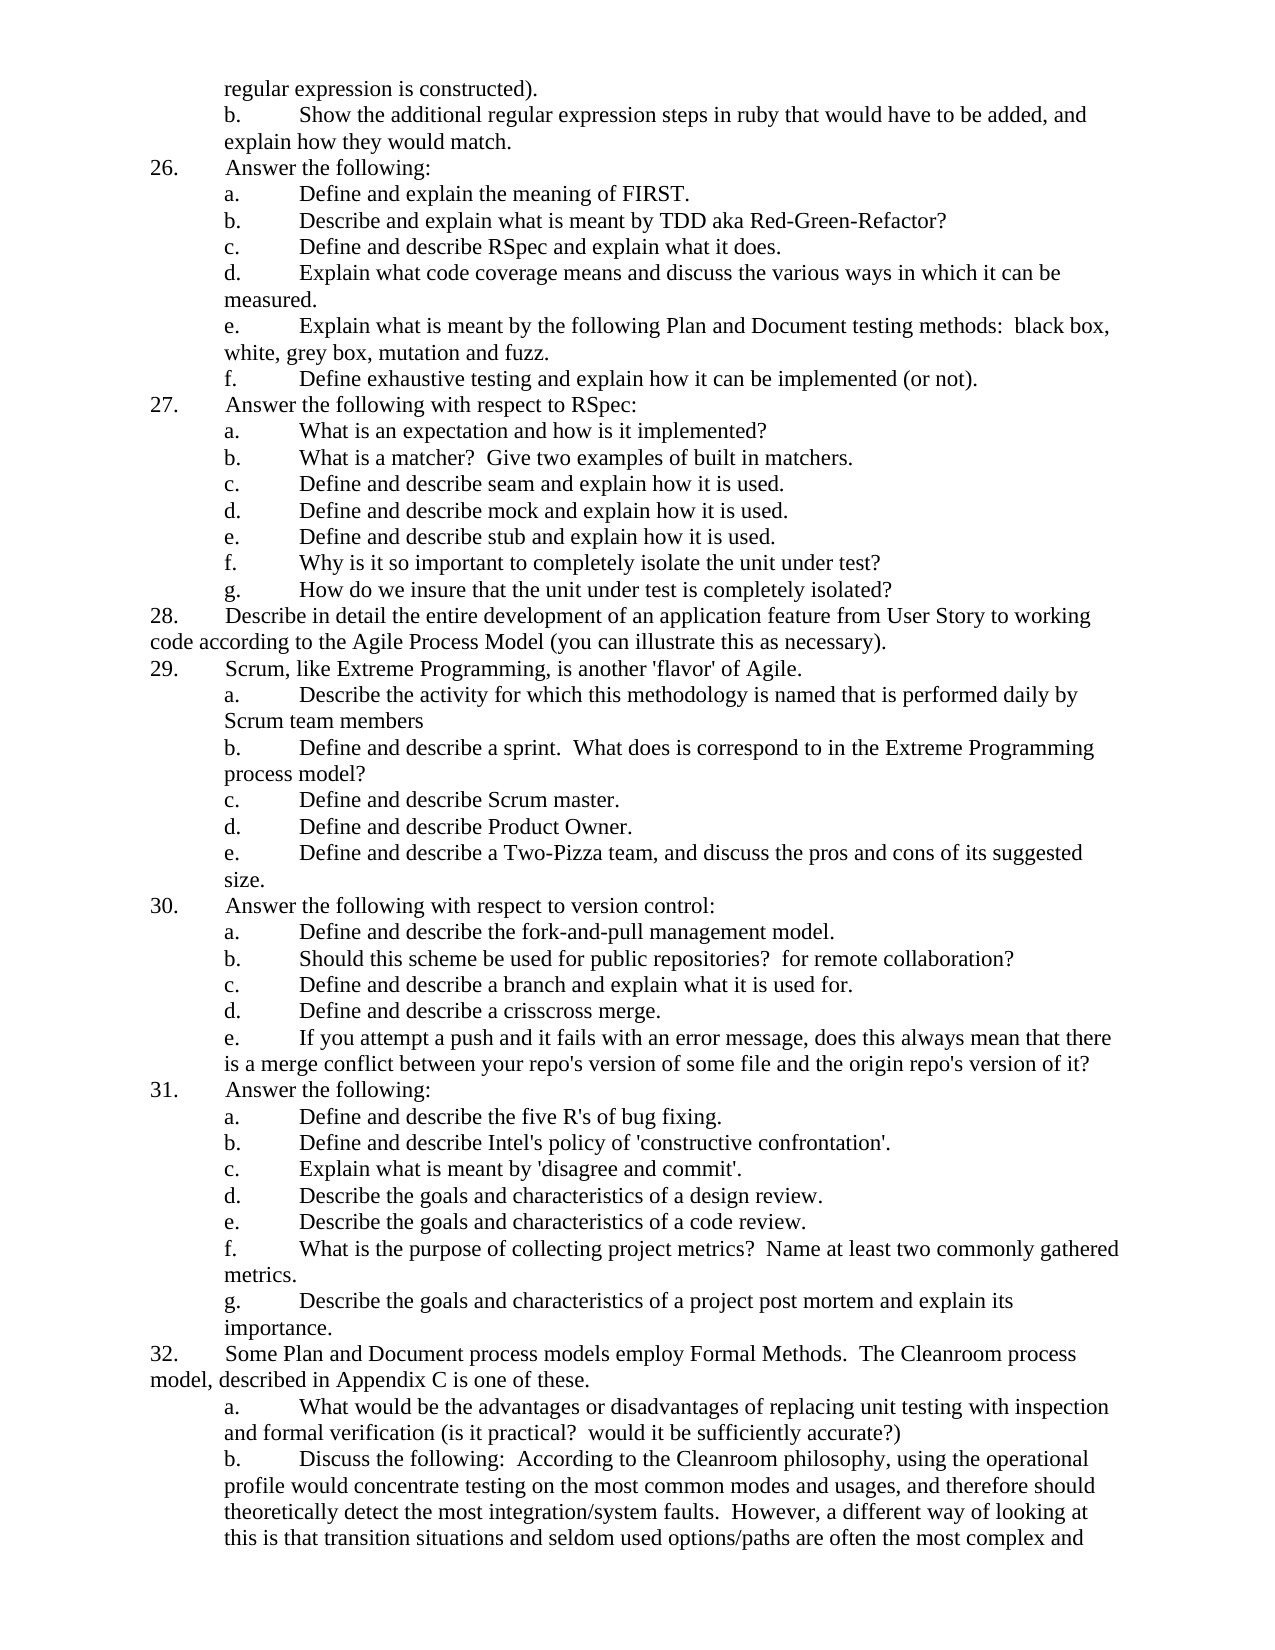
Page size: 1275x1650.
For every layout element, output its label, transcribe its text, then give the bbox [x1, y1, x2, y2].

text f. What is the purpose of collecting project metrics? Name at least two commonly gathered metrics. [224, 1234, 1125, 1287]
text b. Define and describe a sprint. What does is correspond to in the Extreme Programming process model? [224, 734, 1125, 787]
text d. Define and describe a crisscross merge. [224, 997, 1125, 1024]
text c. Explain what is meant by 'disagree and commit'. [224, 1156, 1125, 1182]
text e. Describe the goals and characteristics of a code review. [224, 1208, 1125, 1234]
text f. Why is it so important to completely isolate the unit under test? [224, 549, 1125, 576]
text e. Explain what is meant by the following Plan and Document testing methods: black box, white, grey box, mutation and fuzz. [224, 312, 1125, 365]
text d. Define and describe Product Owner. [224, 813, 1125, 839]
text b. Discuss the following: According to the Cleanroom philosophy, using the operational profile would concentrate testing on the most common modes and usages, and therefore should theoretically detect the most integration/system faults. However, a different way of looking at this is that transition situations and seldom used options/paths are often the most complex and [224, 1445, 1125, 1551]
text a. Define and explain the meaning of FIRST. [224, 180, 1125, 207]
text e. If you attempt a push and it fails with an error message, does this always mean that there is a merge conflict between your repo's version of some file and the origin repo's version of it? [224, 1024, 1125, 1076]
text 28. Describe in detail the entire development of an application feature from User Story to working code according to the Agile Process Model (you can illustrate this as necessary). [150, 602, 1125, 655]
text b. Should this scheme be used for public repositories? for remote collaboration? [224, 945, 1125, 971]
text 27. Answer the following with respect to RSpec: [150, 391, 1125, 418]
text c. Define and describe RSpec and explain what it does. [224, 233, 1125, 259]
text regular expression is constructed). [224, 75, 1125, 101]
text g. Describe the goals and characteristics of a project post mortem and explain its importance. [224, 1287, 1125, 1340]
text b. What is a matcher? Give two examples of built in matchers. [224, 444, 1125, 470]
text a. Define and describe the fork-and-pull management model. [224, 918, 1125, 945]
text 29. Scrum, like Extreme Programming, is another 'flavor' of Agile. [150, 655, 1125, 681]
text 26. Answer the following: [150, 154, 1125, 180]
text a. Define and describe the five R's of bug fixing. [224, 1103, 1125, 1129]
text d. Explain what code coverage means and discuss the various ways in which it can be measured. [224, 259, 1125, 312]
text c. Define and describe a branch and explain what it is used for. [224, 971, 1125, 997]
text c. Define and describe Scrum master. [224, 787, 1125, 813]
text d. Define and describe mock and explain how it is used. [224, 497, 1125, 523]
text c. Define and describe seam and explain how it is used. [224, 470, 1125, 497]
text e. Define and describe a Two-Pizza team, and discuss the pros and cons of its suggested size. [224, 839, 1125, 892]
text b. Define and describe Intel's policy of 'constructive confrontation'. [224, 1129, 1125, 1156]
text f. Define exhaustive testing and explain how it can be implemented (or not). [224, 365, 1125, 391]
text b. Describe and explain what is meant by TDD aka Red-Green-Refactor? [224, 207, 1125, 233]
text b. Show the additional regular expression steps in ruby that would have to be added, and explain how they would match. [224, 101, 1125, 154]
text 32. Some Plan and Document process models employ Formal Methods. The Cleanroom process model, described in Appendix C is one of these. [150, 1340, 1125, 1393]
text 30. Answer the following with respect to version control: [150, 892, 1125, 918]
text a. What is an expectation and how is it implemented? [224, 418, 1125, 444]
text 31. Answer the following: [150, 1076, 1125, 1103]
text a. What would be the advantages or disadvantages of replacing unit testing with inspection and formal verification (is it practical? would it be sufficiently accurate?) [224, 1393, 1125, 1445]
text a. Describe the activity for which this methodology is named that is performed daily by Scrum team members [224, 681, 1125, 734]
text g. How do we insure that the unit under test is completely isolated? [224, 576, 1125, 602]
text e. Define and describe stub and explain how it is used. [224, 523, 1125, 549]
text d. Describe the goals and characteristics of a design review. [224, 1182, 1125, 1208]
